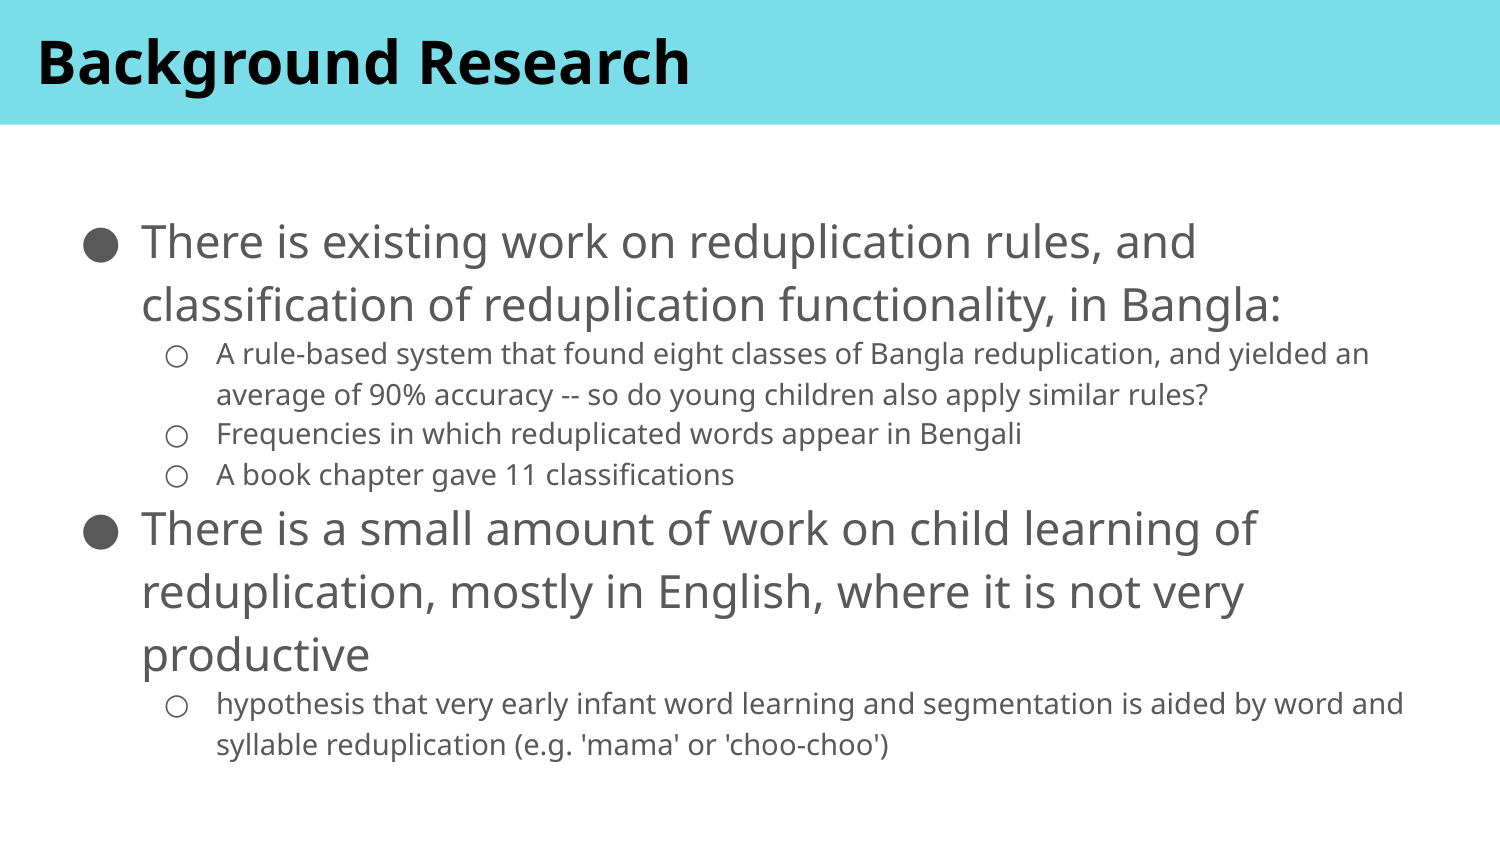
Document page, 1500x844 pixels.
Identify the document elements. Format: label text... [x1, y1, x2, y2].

list There is existing work on reduplication rules, and classification of reduplication functionality, in Bangla: A rule-based system that found eight classes of Bangla reduplication, and yielded an average of 90% accuracy -- so do young children also apply similar rules? Frequencies in which reduplicated words appear in Bengali A book chapter gave 11 classifications There is a small amount of work on child learning of reduplication, mostly in English, where it is not very productive hypothesis that very early infant word learning and segmentation is aided by word and syllable reduplication (e.g. 'mama' or 'choo-choo') [51, 189, 1449, 750]
title Background Research [21, 9, 1420, 114]
